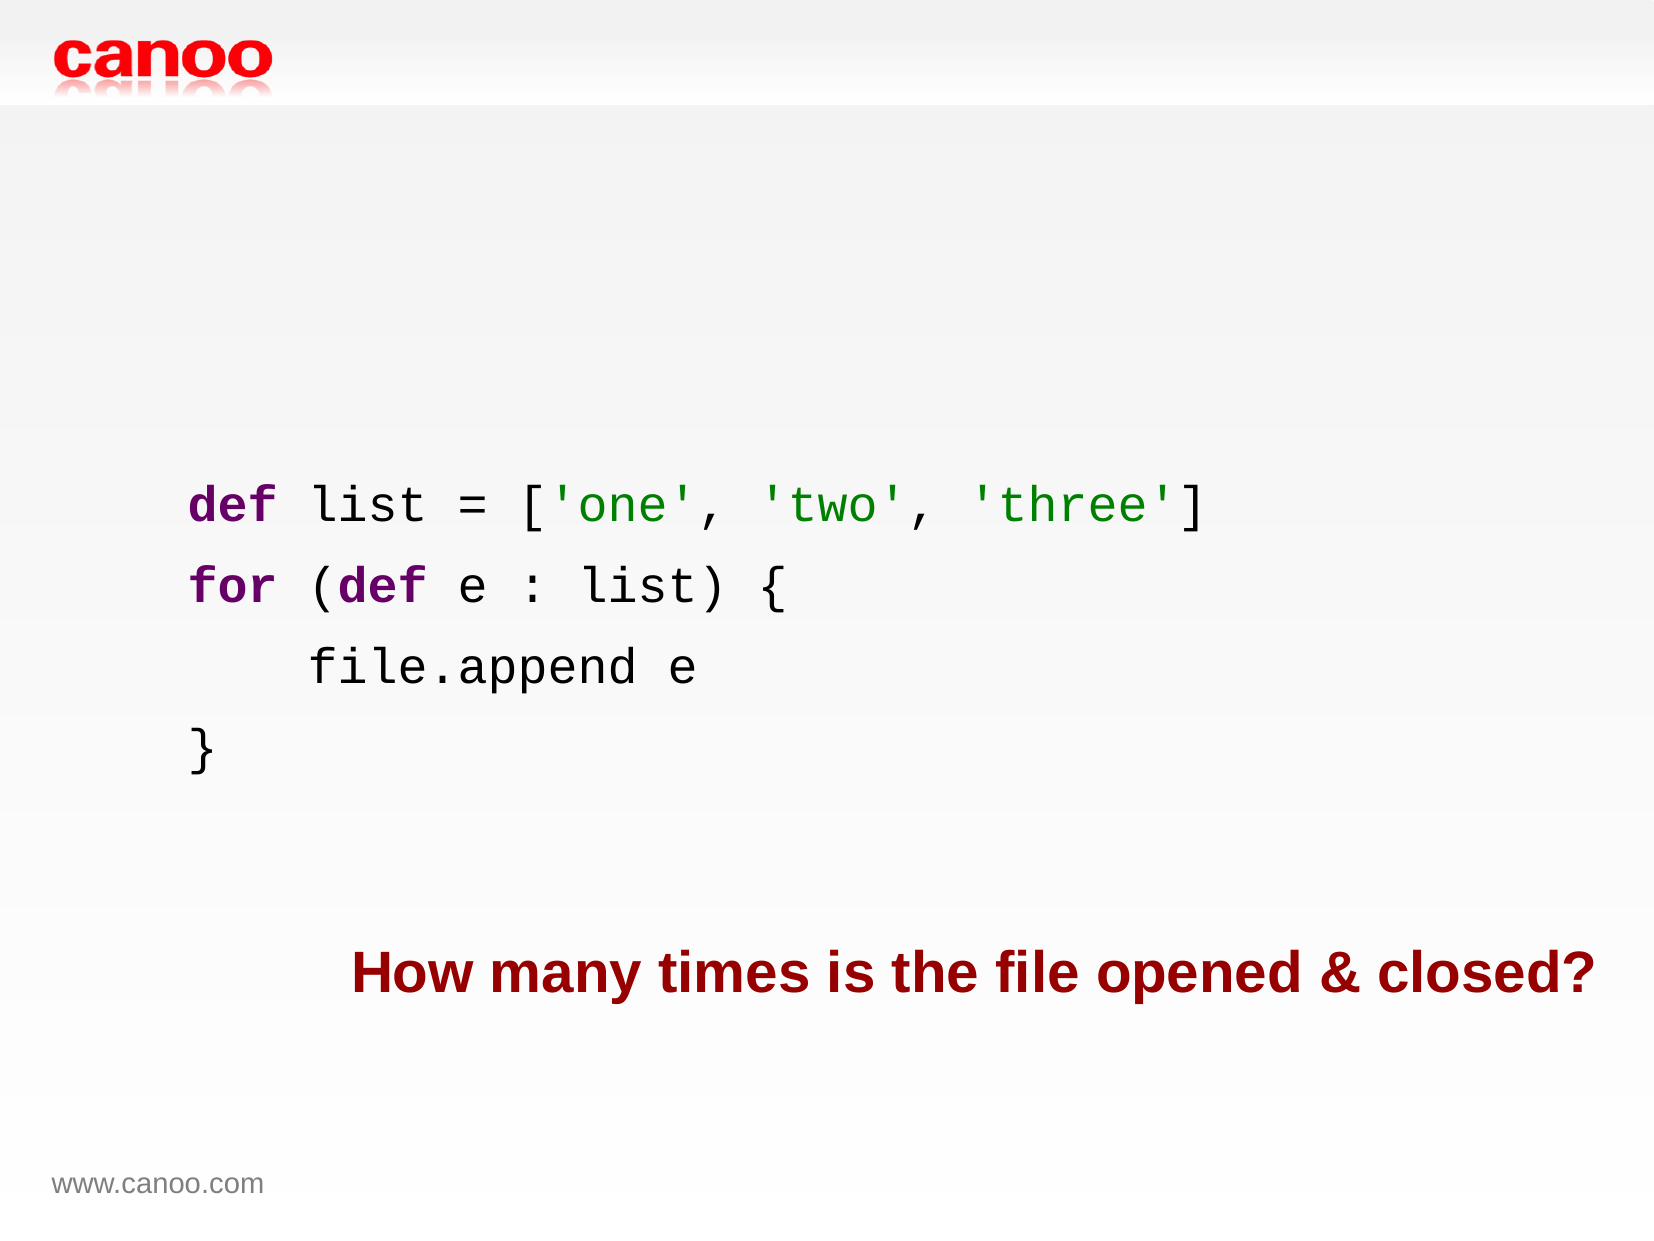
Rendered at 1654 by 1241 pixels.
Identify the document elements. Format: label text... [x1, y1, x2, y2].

title How many times is the file opened & closed? [46, 925, 1607, 1013]
picture [51, 37, 273, 119]
text_box def list = ['one', 'two', 'three'] for (def e : list) { file.append e } [187, 213, 1609, 1033]
